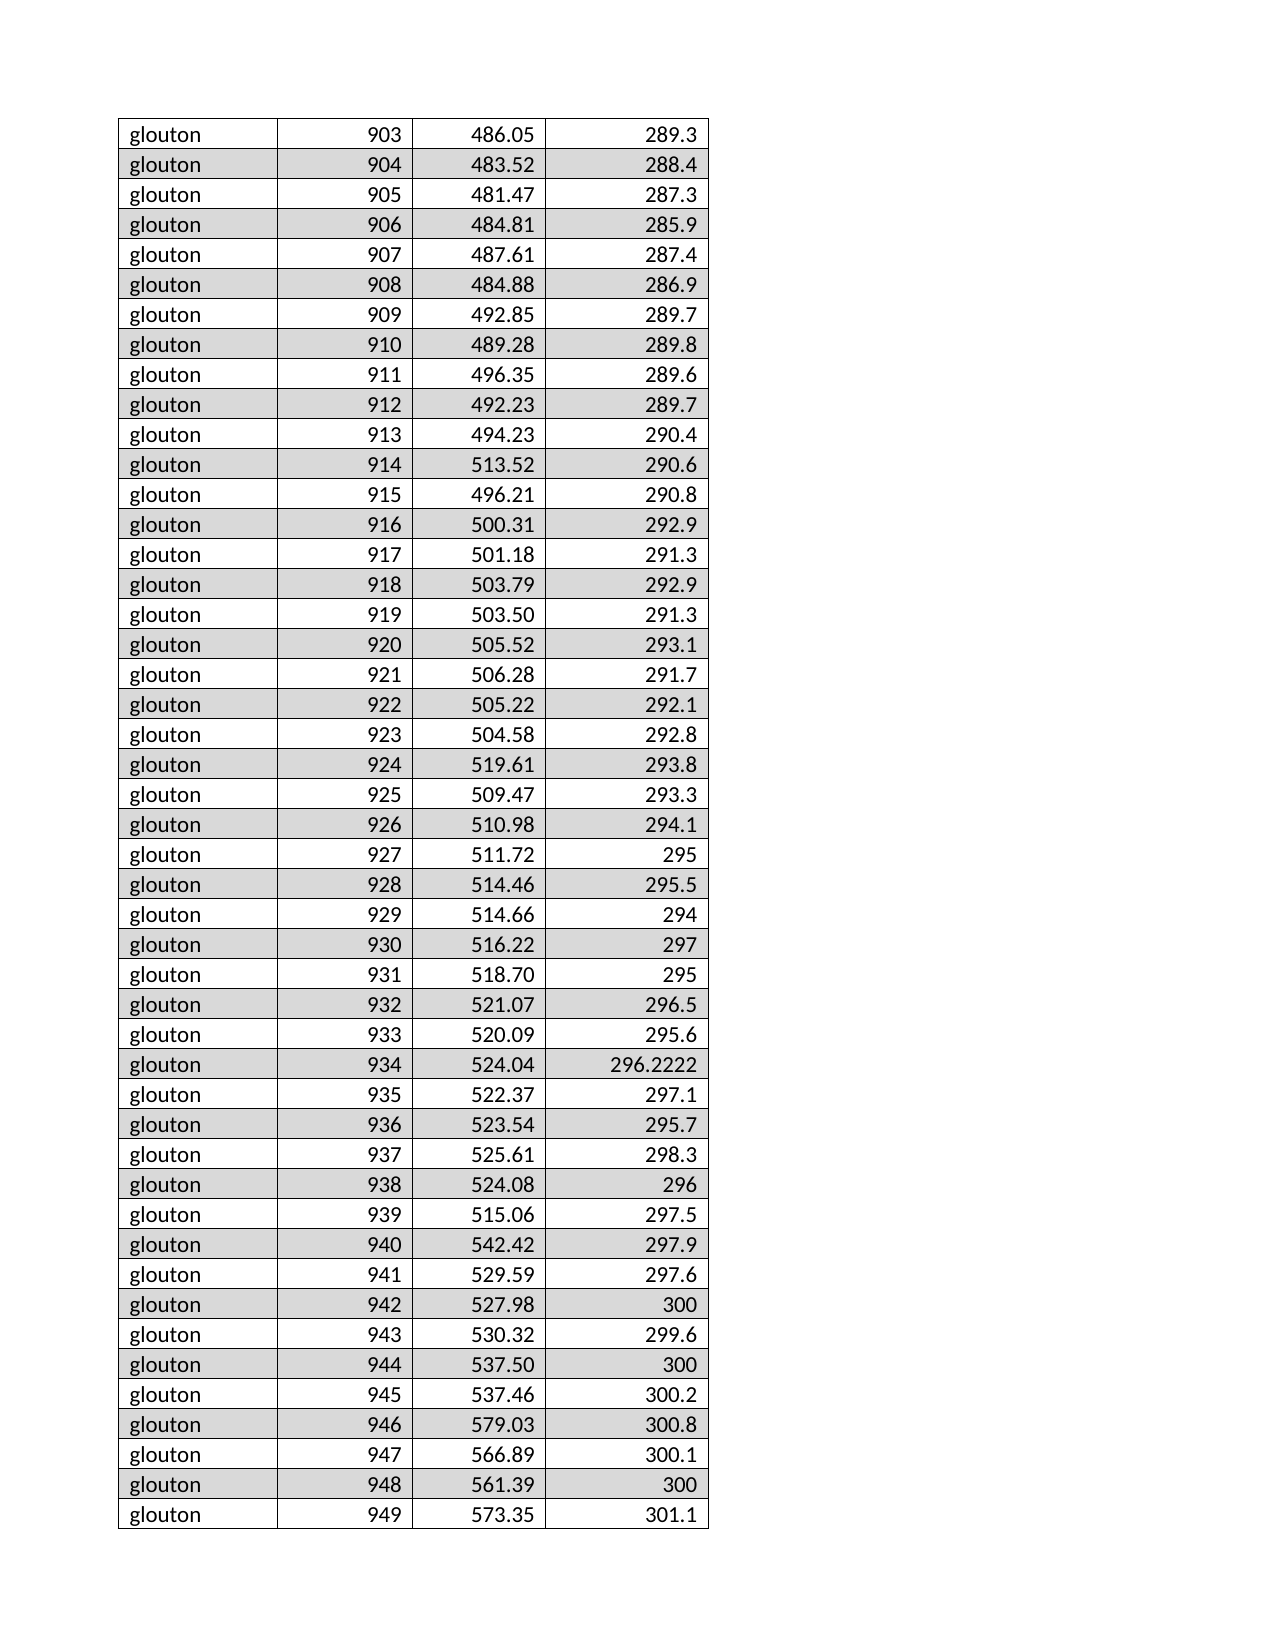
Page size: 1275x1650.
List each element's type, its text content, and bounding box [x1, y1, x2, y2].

table_cell 486.05 [413, 119, 545, 148]
table_cell 915 [278, 479, 412, 508]
table_cell 932 [278, 989, 412, 1018]
table_cell 481.47 [413, 179, 545, 208]
table_cell 300 [546, 1469, 708, 1498]
table_cell 300.2 [546, 1379, 708, 1408]
table_cell glouton [119, 689, 277, 718]
table_cell 289.3 [546, 119, 708, 148]
table_cell 300.1 [546, 1439, 708, 1468]
table_cell glouton [119, 659, 277, 688]
table_cell 941 [278, 1259, 412, 1288]
table_cell 930 [278, 929, 412, 958]
table_cell 537.46 [413, 1379, 545, 1408]
table_cell 521.07 [413, 989, 545, 1018]
table_cell 300 [546, 1289, 708, 1318]
table_cell glouton [119, 1169, 277, 1198]
table_cell 945 [278, 1379, 412, 1408]
table_cell 522.37 [413, 1079, 545, 1108]
table_cell 907 [278, 239, 412, 268]
table_cell 579.03 [413, 1409, 545, 1438]
table_cell 912 [278, 389, 412, 418]
table_cell 935 [278, 1079, 412, 1108]
table_cell glouton [119, 1019, 277, 1048]
table_cell glouton [119, 839, 277, 868]
table_cell 947 [278, 1439, 412, 1468]
table_cell 910 [278, 329, 412, 358]
table_cell 939 [278, 1199, 412, 1228]
table_cell 509.47 [413, 779, 545, 808]
table_cell 518.70 [413, 959, 545, 988]
table_cell 300.8 [546, 1409, 708, 1438]
table_cell 542.42 [413, 1229, 545, 1258]
table_cell 530.32 [413, 1319, 545, 1348]
table_cell glouton [119, 179, 277, 208]
table_cell 287.4 [546, 239, 708, 268]
table_cell glouton [119, 629, 277, 658]
table_cell 949 [278, 1499, 412, 1528]
table_cell glouton [119, 419, 277, 448]
table_cell 291.3 [546, 539, 708, 568]
table_cell 286.9 [546, 269, 708, 298]
table_cell 293.3 [546, 779, 708, 808]
table_cell glouton [119, 1439, 277, 1468]
table_cell 931 [278, 959, 412, 988]
table_cell 925 [278, 779, 412, 808]
table_cell 300 [546, 1349, 708, 1378]
table_cell 514.66 [413, 899, 545, 928]
table_cell glouton [119, 209, 277, 238]
table_cell 516.22 [413, 929, 545, 958]
table_cell glouton [119, 359, 277, 388]
table_cell 288.4 [546, 149, 708, 178]
table_cell 904 [278, 149, 412, 178]
table_cell glouton [119, 539, 277, 568]
table_cell 920 [278, 629, 412, 658]
table_cell 505.22 [413, 689, 545, 718]
table_cell glouton [119, 329, 277, 358]
table_cell glouton [119, 479, 277, 508]
table_cell 916 [278, 509, 412, 538]
table_cell glouton [119, 389, 277, 418]
table_cell 295.5 [546, 869, 708, 898]
table_cell glouton [119, 569, 277, 598]
table_cell 929 [278, 899, 412, 928]
table_cell glouton [119, 989, 277, 1018]
table_cell 290.8 [546, 479, 708, 508]
table_cell 510.98 [413, 809, 545, 838]
table_cell 922 [278, 689, 412, 718]
table_cell 293.8 [546, 749, 708, 778]
table_cell glouton [119, 1499, 277, 1528]
table_cell 948 [278, 1469, 412, 1498]
table_cell 297.1 [546, 1079, 708, 1108]
table_cell 297.6 [546, 1259, 708, 1288]
table_cell 515.06 [413, 1199, 545, 1228]
table_cell 938 [278, 1169, 412, 1198]
table_cell 914 [278, 449, 412, 478]
table_cell 566.89 [413, 1439, 545, 1468]
table_cell glouton [119, 869, 277, 898]
table_cell glouton [119, 299, 277, 328]
table_cell 291.7 [546, 659, 708, 688]
table_cell 295.7 [546, 1109, 708, 1138]
table_cell 296.5 [546, 989, 708, 1018]
table_cell 514.46 [413, 869, 545, 898]
table_cell glouton [119, 899, 277, 928]
table_cell 905 [278, 179, 412, 208]
table_cell glouton [119, 269, 277, 298]
table_cell 290.4 [546, 419, 708, 448]
table_cell 501.18 [413, 539, 545, 568]
table_cell glouton [119, 1139, 277, 1168]
table_cell 520.09 [413, 1019, 545, 1048]
table_cell glouton [119, 239, 277, 268]
table_cell 525.61 [413, 1139, 545, 1168]
table_cell 285.9 [546, 209, 708, 238]
table_cell 937 [278, 1139, 412, 1168]
table_cell 503.50 [413, 599, 545, 628]
table_cell 301.1 [546, 1499, 708, 1528]
table_cell 926 [278, 809, 412, 838]
table_cell 944 [278, 1349, 412, 1378]
table_cell 506.28 [413, 659, 545, 688]
table_cell 290.6 [546, 449, 708, 478]
table_cell 289.7 [546, 299, 708, 328]
table_cell 496.21 [413, 479, 545, 508]
table_cell 297 [546, 929, 708, 958]
table_cell 573.35 [413, 1499, 545, 1528]
table_cell 292.9 [546, 509, 708, 538]
table_cell 483.52 [413, 149, 545, 178]
table_cell 942 [278, 1289, 412, 1318]
table_cell glouton [119, 1349, 277, 1378]
table_cell 500.31 [413, 509, 545, 538]
table_cell 297.9 [546, 1229, 708, 1258]
table_cell glouton [119, 599, 277, 628]
table_cell glouton [119, 449, 277, 478]
table_cell 492.85 [413, 299, 545, 328]
table_cell glouton [119, 1319, 277, 1348]
table_cell 940 [278, 1229, 412, 1258]
table_cell glouton [119, 119, 277, 148]
table_cell 523.54 [413, 1109, 545, 1138]
table_cell glouton [119, 749, 277, 778]
table_cell glouton [119, 1259, 277, 1288]
table_cell glouton [119, 809, 277, 838]
table_cell 527.98 [413, 1289, 545, 1318]
table_cell 296 [546, 1169, 708, 1198]
table_cell 913 [278, 419, 412, 448]
table_cell glouton [119, 149, 277, 178]
table_cell glouton [119, 719, 277, 748]
table_cell 909 [278, 299, 412, 328]
table_cell glouton [119, 1049, 277, 1078]
table_cell 918 [278, 569, 412, 598]
table_cell 921 [278, 659, 412, 688]
table_cell glouton [119, 509, 277, 538]
table_cell 494.23 [413, 419, 545, 448]
table_cell 294.1 [546, 809, 708, 838]
table_cell 919 [278, 599, 412, 628]
table_cell 906 [278, 209, 412, 238]
table_cell glouton [119, 1469, 277, 1498]
table_cell 524.04 [413, 1049, 545, 1078]
table_cell 934 [278, 1049, 412, 1078]
table_cell 505.52 [413, 629, 545, 658]
table_cell 289.7 [546, 389, 708, 418]
table_cell 946 [278, 1409, 412, 1438]
table_cell 928 [278, 869, 412, 898]
table_cell 524.08 [413, 1169, 545, 1198]
table_cell 496.35 [413, 359, 545, 388]
table_cell 293.1 [546, 629, 708, 658]
table_cell 295.6 [546, 1019, 708, 1048]
table_cell glouton [119, 1229, 277, 1258]
table_cell 923 [278, 719, 412, 748]
table_cell glouton [119, 959, 277, 988]
table_cell 295 [546, 839, 708, 868]
table_cell 529.59 [413, 1259, 545, 1288]
table_cell 292.8 [546, 719, 708, 748]
table_cell 296.2222 [546, 1049, 708, 1078]
table_cell 289.6 [546, 359, 708, 388]
table_cell 295 [546, 959, 708, 988]
table_cell glouton [119, 1409, 277, 1438]
table_cell glouton [119, 929, 277, 958]
table_cell 484.88 [413, 269, 545, 298]
table_cell 299.6 [546, 1319, 708, 1348]
table_cell 943 [278, 1319, 412, 1348]
table_cell glouton [119, 1379, 277, 1408]
table_cell 513.52 [413, 449, 545, 478]
table_cell 292.1 [546, 689, 708, 718]
table_cell 936 [278, 1109, 412, 1138]
table_cell 489.28 [413, 329, 545, 358]
table_cell glouton [119, 1199, 277, 1228]
table_cell 911 [278, 359, 412, 388]
table_cell 561.39 [413, 1469, 545, 1498]
table_cell 511.72 [413, 839, 545, 868]
table_cell 503.79 [413, 569, 545, 598]
table_cell 933 [278, 1019, 412, 1048]
table_cell 287.3 [546, 179, 708, 208]
table_cell 924 [278, 749, 412, 778]
table_cell 927 [278, 839, 412, 868]
table_cell 484.81 [413, 209, 545, 238]
table_cell 291.3 [546, 599, 708, 628]
table_cell 903 [278, 119, 412, 148]
table_cell glouton [119, 1289, 277, 1318]
table_cell 519.61 [413, 749, 545, 778]
table_cell glouton [119, 779, 277, 808]
table_cell 537.50 [413, 1349, 545, 1378]
table_cell glouton [119, 1109, 277, 1138]
table_cell 492.23 [413, 389, 545, 418]
table_cell 908 [278, 269, 412, 298]
table_cell 298.3 [546, 1139, 708, 1168]
table_cell 487.61 [413, 239, 545, 268]
table_cell 504.58 [413, 719, 545, 748]
table_cell glouton [119, 1079, 277, 1108]
table_cell 289.8 [546, 329, 708, 358]
table_cell 292.9 [546, 569, 708, 598]
table_cell 297.5 [546, 1199, 708, 1228]
table_cell 917 [278, 539, 412, 568]
table_cell 294 [546, 899, 708, 928]
